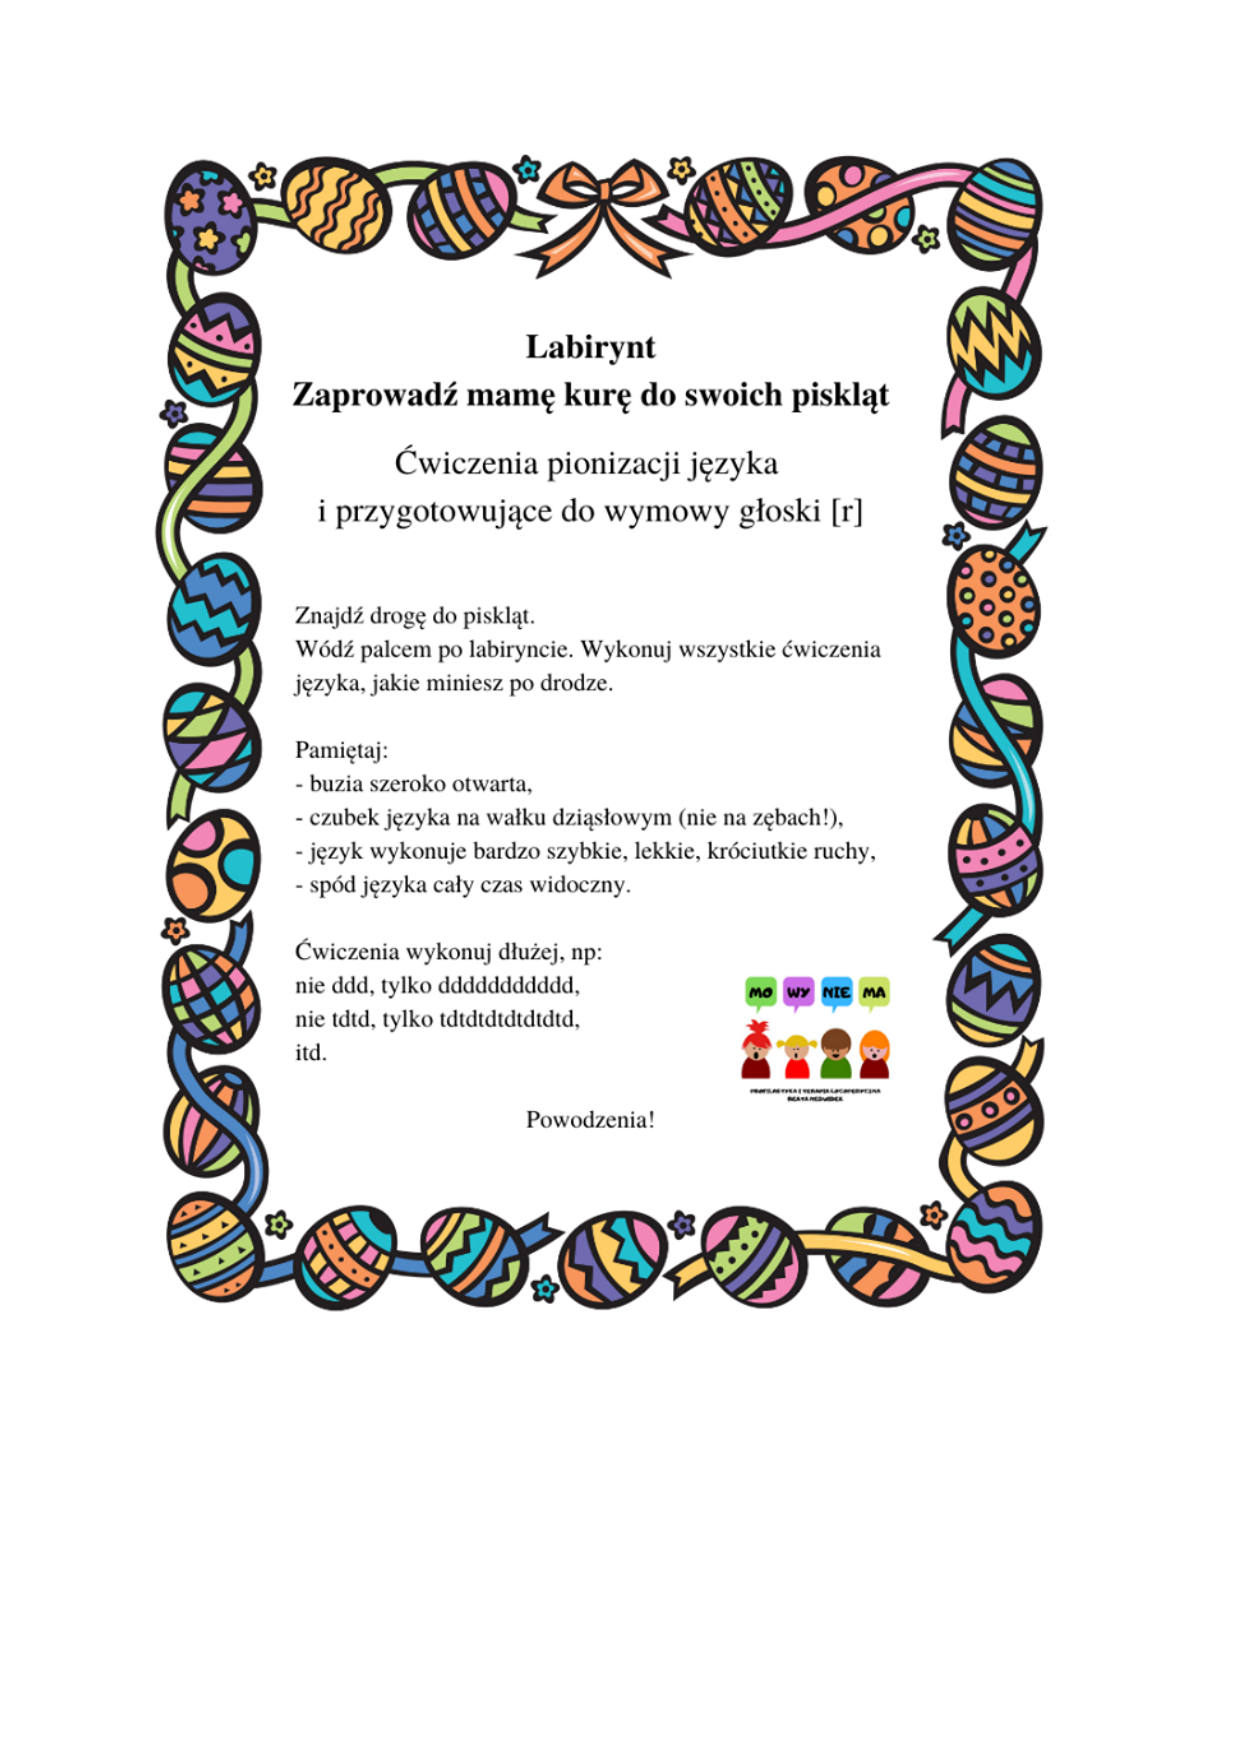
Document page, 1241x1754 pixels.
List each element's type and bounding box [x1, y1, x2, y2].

picture [118, 118, 1064, 1342]
